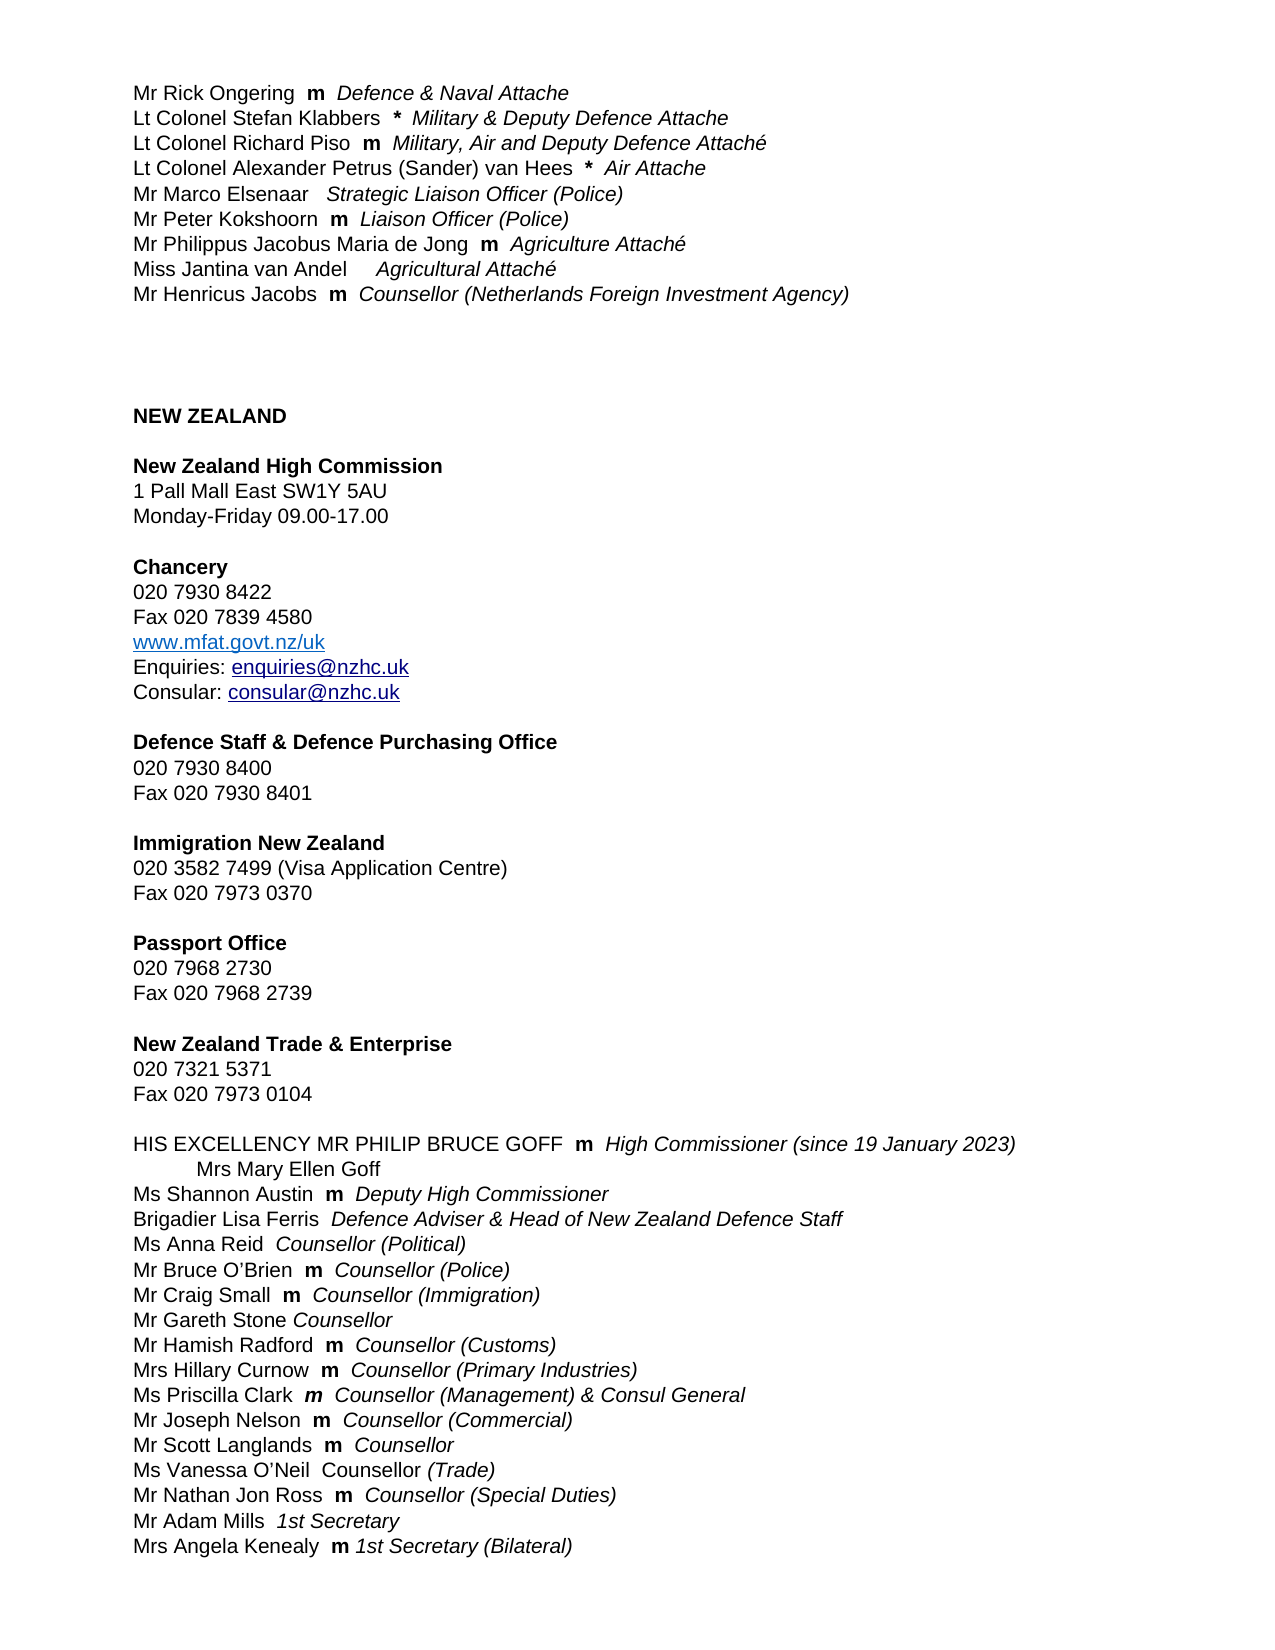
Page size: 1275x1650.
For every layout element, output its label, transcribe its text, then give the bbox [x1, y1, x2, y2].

text Ms Priscilla Clark m Counsellor (Management) & Consul General [133, 1383, 1181, 1407]
text HIS EXCELLENCY MR PHILIP BRUCE GOFF m High Commissioner (since 19 January 2023) [133, 1132, 1181, 1156]
text Mr Craig Small m Counsellor (Immigration) [133, 1282, 1181, 1306]
text Ms Anna Reid Counsellor (Political) [133, 1232, 1181, 1256]
text 1 Pall Mall East SW1Y 5AU [133, 479, 1181, 503]
text Brigadier Lisa Ferris Defence Adviser & Head of New Zealand Defence Staff [133, 1207, 1181, 1231]
text Lt Colonel Richard Piso m Military, Air and Deputy Defence Attaché [133, 131, 1181, 155]
text 020 7968 2730 [133, 956, 1181, 980]
text Defence Staff & Defence Purchasing Office [133, 730, 1181, 754]
text New Zealand High Commission [133, 454, 1181, 478]
text 020 7930 8422 [133, 579, 1181, 603]
text Mrs Hillary Curnow m Counsellor (Primary Industries) [133, 1358, 1181, 1382]
text Mr Adam Mills 1st Secretary [133, 1508, 1181, 1532]
text 020 7321 5371 [133, 1057, 1181, 1081]
text Mr Philippus Jacobus Maria de Jong m Agriculture Attaché [133, 232, 1181, 256]
text Mr Scott Langlands m Counsellor [133, 1433, 1181, 1457]
text Mr Henricus Jacobs m Counsellor (Netherlands Foreign Investment Agency) [133, 282, 1181, 306]
text Mr Peter Kokshoorn m Liaison Officer (Police) [133, 206, 1181, 230]
text Immigration New Zealand [133, 831, 1181, 854]
text Lt Colonel Stefan Klabbers * Military & Deputy Defence Attache [133, 106, 1181, 130]
text Fax 020 7930 8401 [133, 780, 1181, 804]
text 020 3582 7499 (Visa Application Centre) [133, 856, 1181, 880]
text Fax 020 7968 2739 [133, 981, 1181, 1005]
text Mr Marco Elsenaar Strategic Liaison Officer (Police) [133, 181, 1181, 205]
text Chancery [133, 554, 1181, 578]
text Mrs Angela Kenealy m 1st Secretary (Bilateral) [133, 1533, 1181, 1557]
text Mrs Mary Ellen Goff [133, 1157, 1181, 1181]
text NEW ZEALAND [133, 404, 1181, 428]
text Mr Joseph Nelson m Counsellor (Commercial) [133, 1408, 1181, 1432]
text Miss Jantina van Andel Agricultural Attaché [133, 257, 1181, 281]
text www.mfat.govt.nz/uk [133, 630, 1181, 654]
text Passport Office [133, 931, 1181, 955]
text Ms Shannon Austin m Deputy High Commissioner [133, 1182, 1181, 1206]
text Mr Rick Ongering m Defence & Naval Attache [133, 81, 1181, 105]
text Mr Nathan Jon Ross m Counsellor (Special Duties) [133, 1483, 1181, 1507]
text Mr Hamish Radford m Counsellor (Customs) [133, 1333, 1181, 1357]
text 020 7930 8400 [133, 755, 1181, 779]
text Fax 020 7973 0104 [133, 1082, 1181, 1106]
text Ms Vanessa O’Neil Counsellor (Trade) [133, 1458, 1181, 1482]
text Mr Bruce O’Brien m Counsellor (Police) [133, 1257, 1181, 1281]
text New Zealand Trade & Enterprise [133, 1031, 1181, 1055]
text Lt Colonel Alexander Petrus (Sander) van Hees * Air Attache [133, 156, 1181, 180]
text Fax 020 7839 4580 [133, 605, 1181, 629]
text Mr Gareth Stone Counsellor [133, 1308, 1181, 1332]
text Fax 020 7973 0370 [133, 881, 1181, 905]
text Enquiries: enquiries@nzhc.uk [133, 655, 1181, 679]
text Consular: consular@nzhc.uk [133, 680, 1181, 704]
text Monday-Friday 09.00-17.00 [133, 504, 1181, 528]
